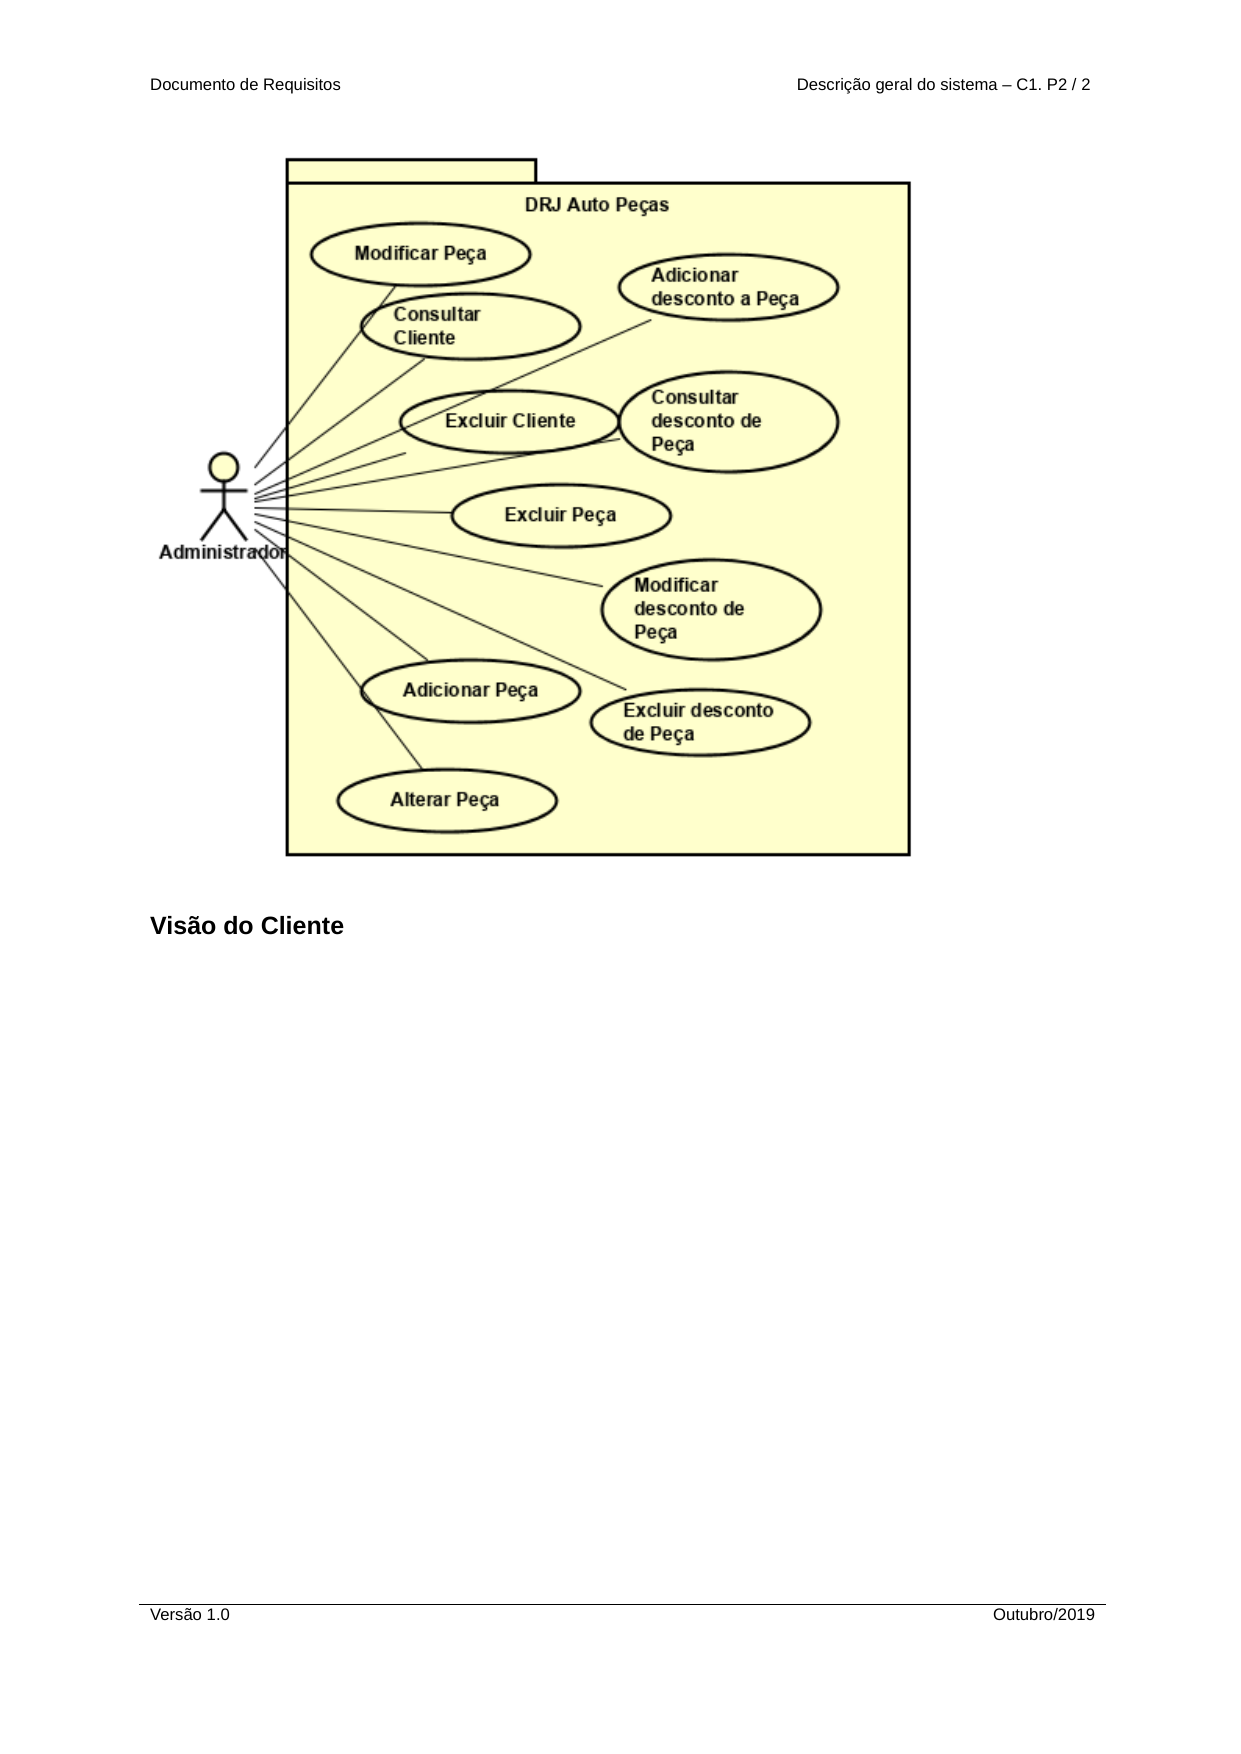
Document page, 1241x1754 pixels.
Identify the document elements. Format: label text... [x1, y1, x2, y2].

subtitle Visão do Cliente [150, 911, 1090, 940]
